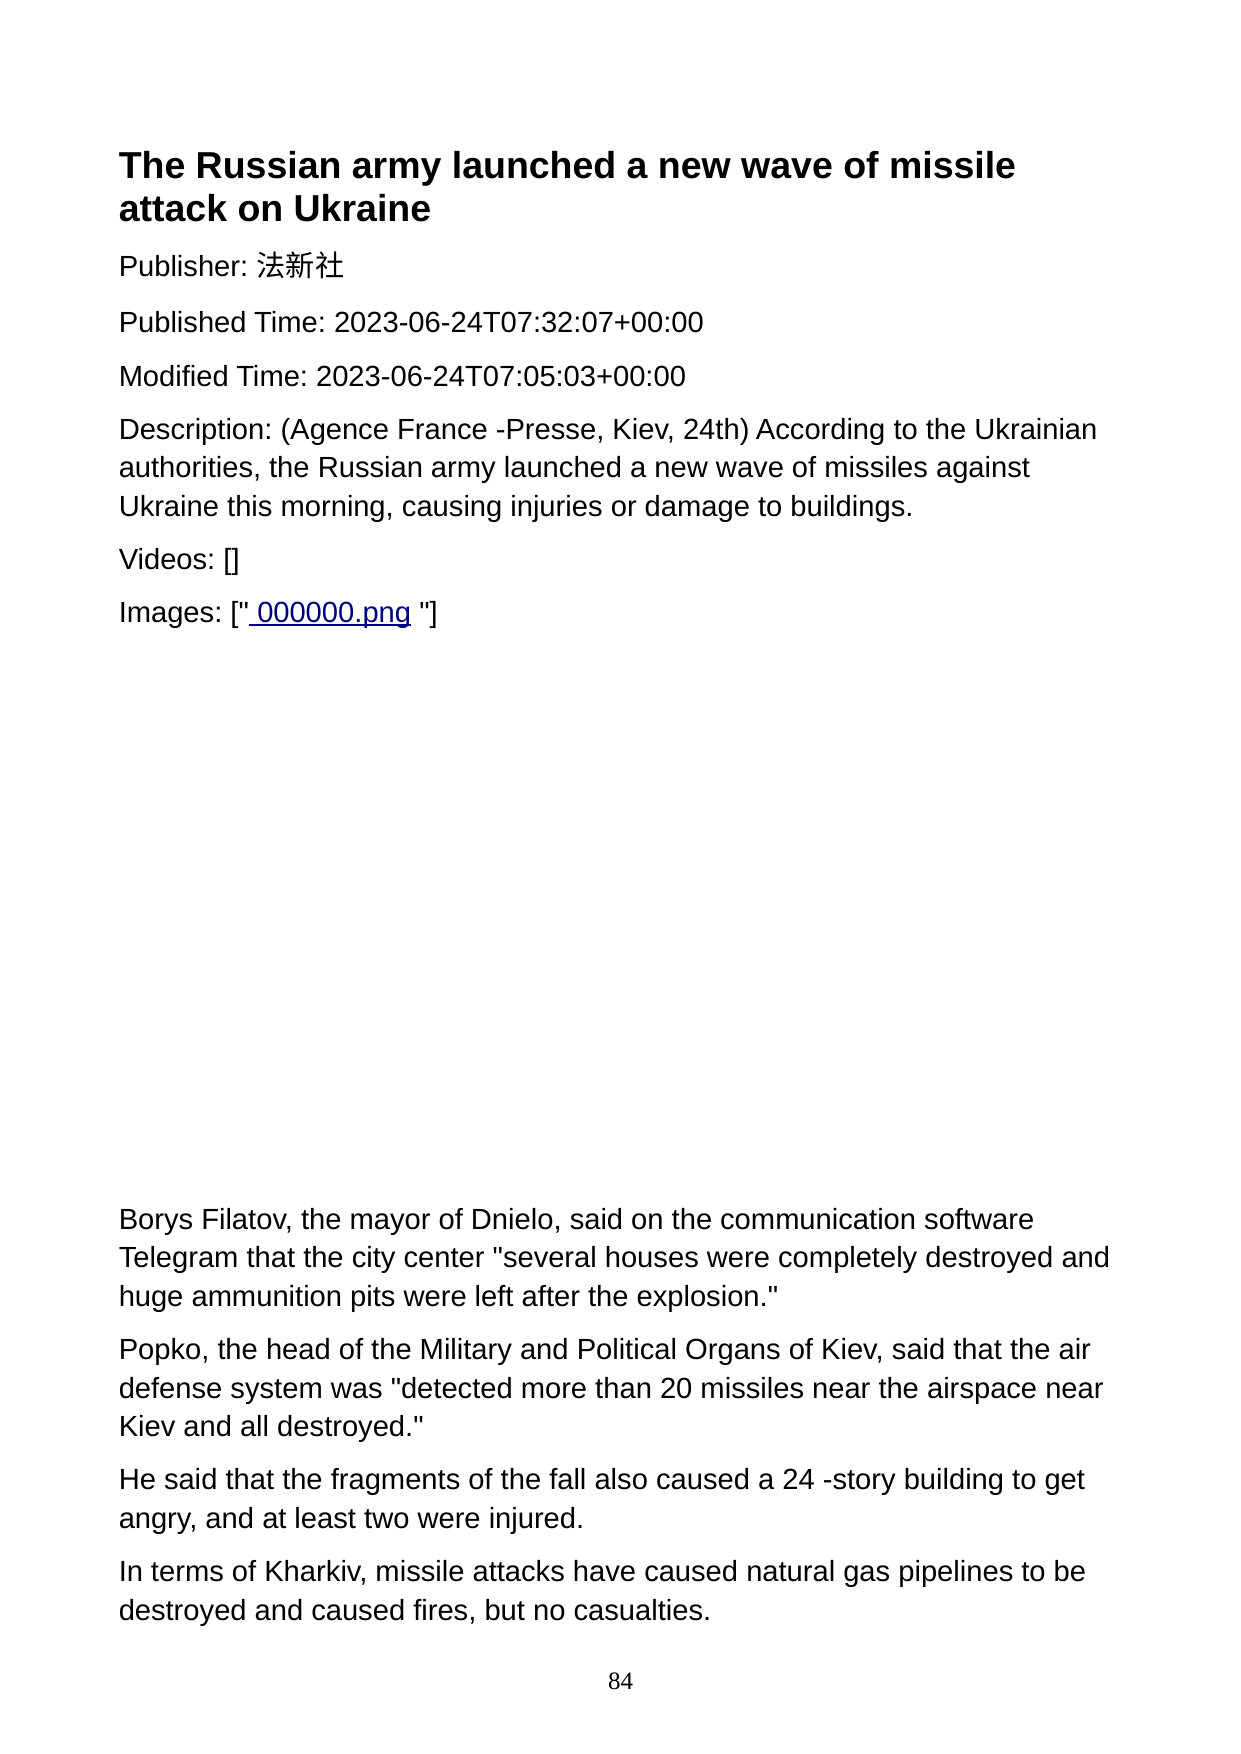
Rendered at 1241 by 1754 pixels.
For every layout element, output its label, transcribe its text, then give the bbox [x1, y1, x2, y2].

text Videos: [] [118, 542, 1122, 575]
text Publisher: 法新社 [118, 242, 1122, 284]
text Borys Filatov, the mayor of Dnielo, said on the communication software Telegram that the city center "several houses were completely destroyed and huge ammunition pits were left after the explosion." [118, 648, 1122, 1313]
text He said that the fragments of the fall also caused a 24 -story building to get angry, and at least two were injured. [118, 1462, 1122, 1534]
text Images: [" 000000.png "] [118, 595, 1122, 628]
subtitle The Russian army launched a new wave of missile attack on Ukraine [118, 143, 1122, 230]
text Description: (Agence France -Presse, Kiev, 24th) According to the Ukrainian authorities, the Russian army launched a new wave of missiles against Ukraine this morning, causing injuries or damage to buildings. [118, 412, 1122, 522]
text In terms of Kharkiv, missile attacks have caused natural gas pipelines to be destroyed and caused fires, but no casualties. [118, 1554, 1122, 1626]
text Modified Time: 2023-06-24T07:05:03+00:00 [118, 358, 1122, 392]
text Published Time: 2023-06-24T07:32:07+00:00 [118, 305, 1122, 339]
text Popko, the head of the Military and Political Organs of Kiev, said that the air defense system was "detected more than 20 missiles near the airspace near Kiev and all destroyed." [118, 1332, 1122, 1443]
